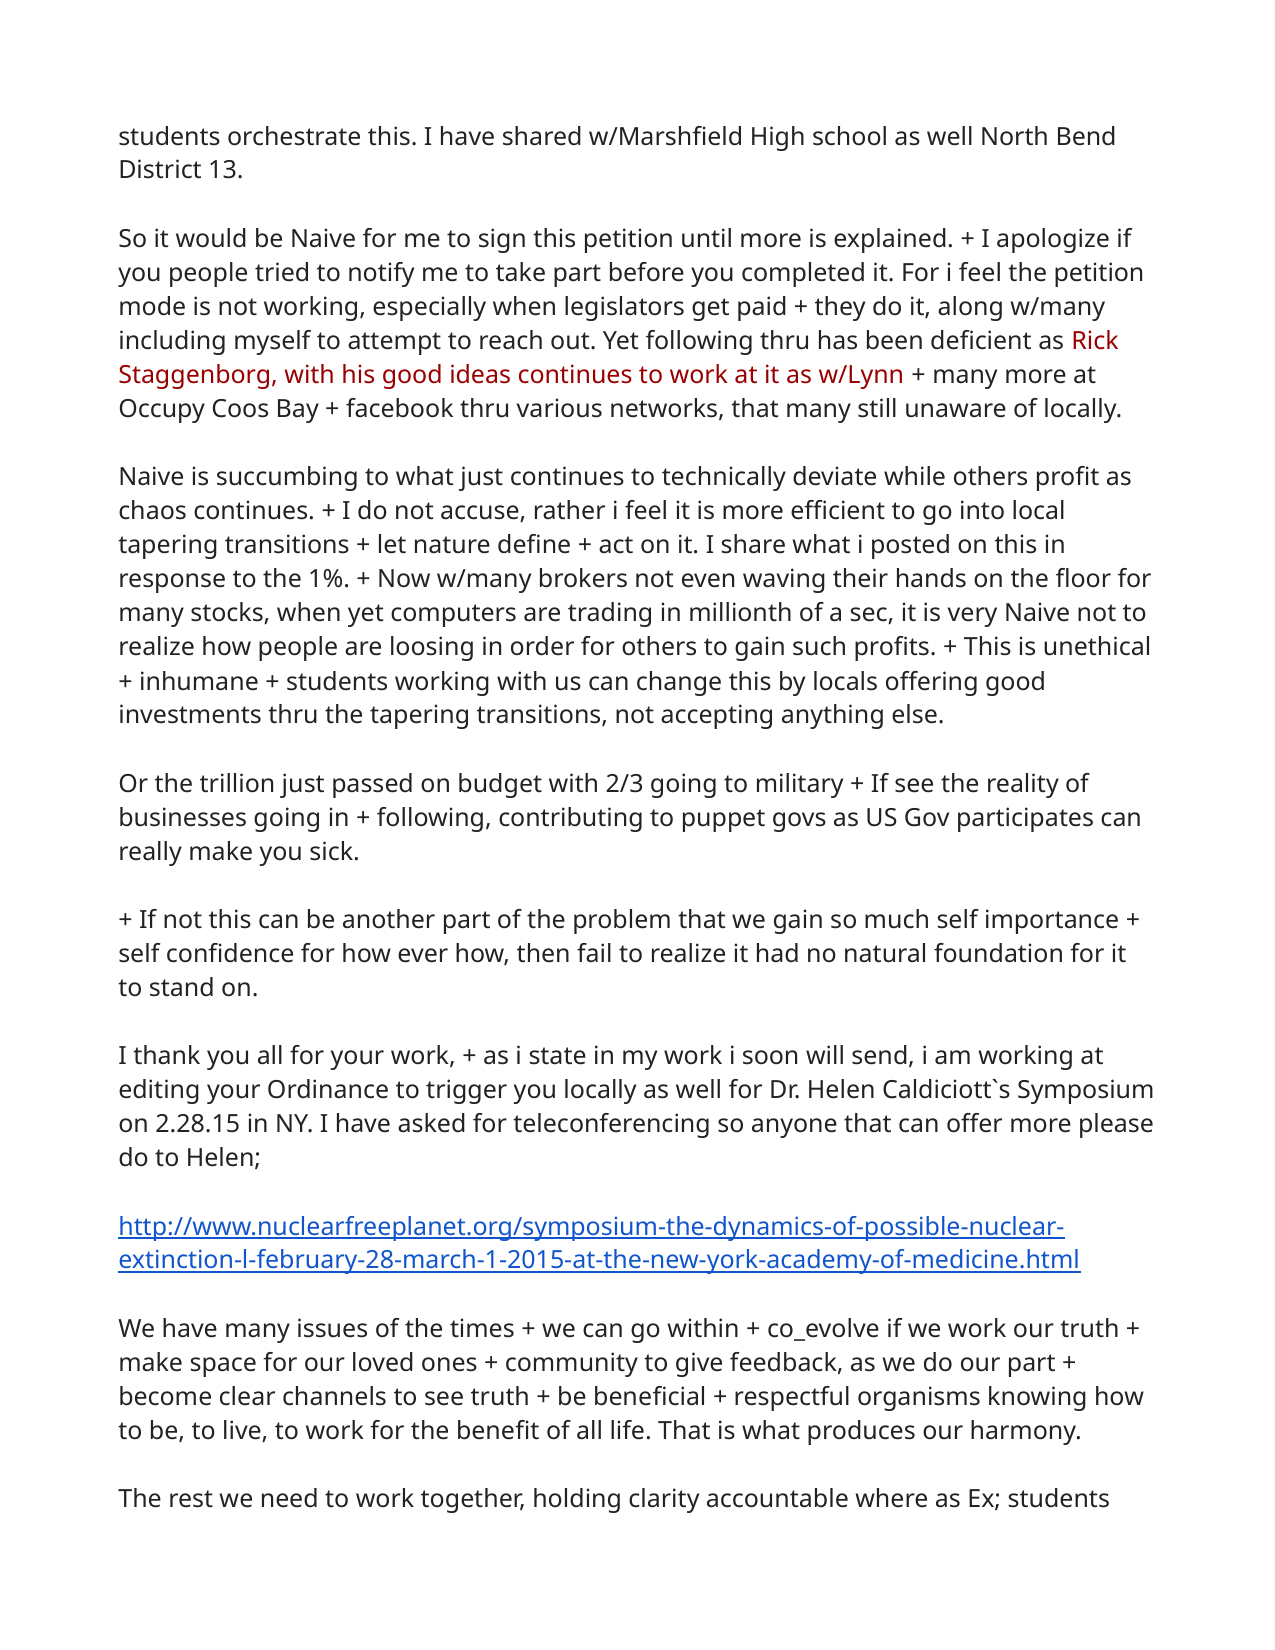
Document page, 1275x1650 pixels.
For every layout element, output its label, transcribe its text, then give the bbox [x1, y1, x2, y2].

text I thank you all for your work, + as i state in my work i soon will send, i am working at editing your Ordinance to trigger you locally as well for Dr. Helen Caldiciott`s Symposium on 2.28.15 in NY. I have asked for teleconferencing so anyone that can offer more please do to Helen; [118, 1038, 1157, 1174]
text So it would be Naive for me to sign this petition until more is explained. + I apologize if you people tried to notify me to take part before you completed it. For i feel the petition mode is not working, especially when legislators get paid + they do it, along w/many including myself to attempt to reach out. Yet following thru has been deficient as Rick Staggenborg, with his good ideas continues to work at it as w/Lynn + many more at Occupy Coos Bay + facebook thru various networks, that many still unaware of locally. [118, 220, 1157, 425]
text We have many issues of the times + we can go within + co_evolve if we work our truth + make space for our loved ones + community to give feedback, as we do our part + become clear channels to see truth + be beneﬁcial + respectful organisms knowing how to be, to live, to work for the beneﬁt of all life. That is what produces our harmony. [118, 1310, 1157, 1447]
text The rest we need to work together, holding clarity accountable where as Ex; students [118, 1481, 1157, 1515]
text http://www.nuclearfreeplanet.org/symposium-the-dynamics-of-possible-nuclear-extinction-l-february-28-march-1-2015-at-the-new-york-academy-of-medicine.html [118, 1208, 1157, 1276]
text students orchestrate this. I have shared w/Marshfield High school as well North Bend District 13. [118, 118, 1157, 186]
text + If not this can be another part of the problem that we gain so much self importance + self confidence for how ever how, then fail to realize it had no natural foundation for it to stand on. [118, 902, 1157, 1004]
text Naive is succumbing to what just continues to technically deviate while others profit as chaos continues. + I do not accuse, rather i feel it is more efficient to go into local tapering transitions + let nature define + act on it. I share what i posted on this in response to the 1%. + Now w/many brokers not even waving their hands on the floor for many stocks, when yet computers are trading in millionth of a sec, it is very Naive not to realize how people are loosing in order for others to gain such profits. + This is unethical + inhumane + students working with us can change this by locals offering good investments thru the tapering transitions, not accepting anything else. [118, 459, 1157, 731]
text Or the trillion just passed on budget with 2/3 going to military + If see the reality of businesses going in + following, contributing to puppet govs as US Gov participates can really make you sick. [118, 765, 1157, 867]
